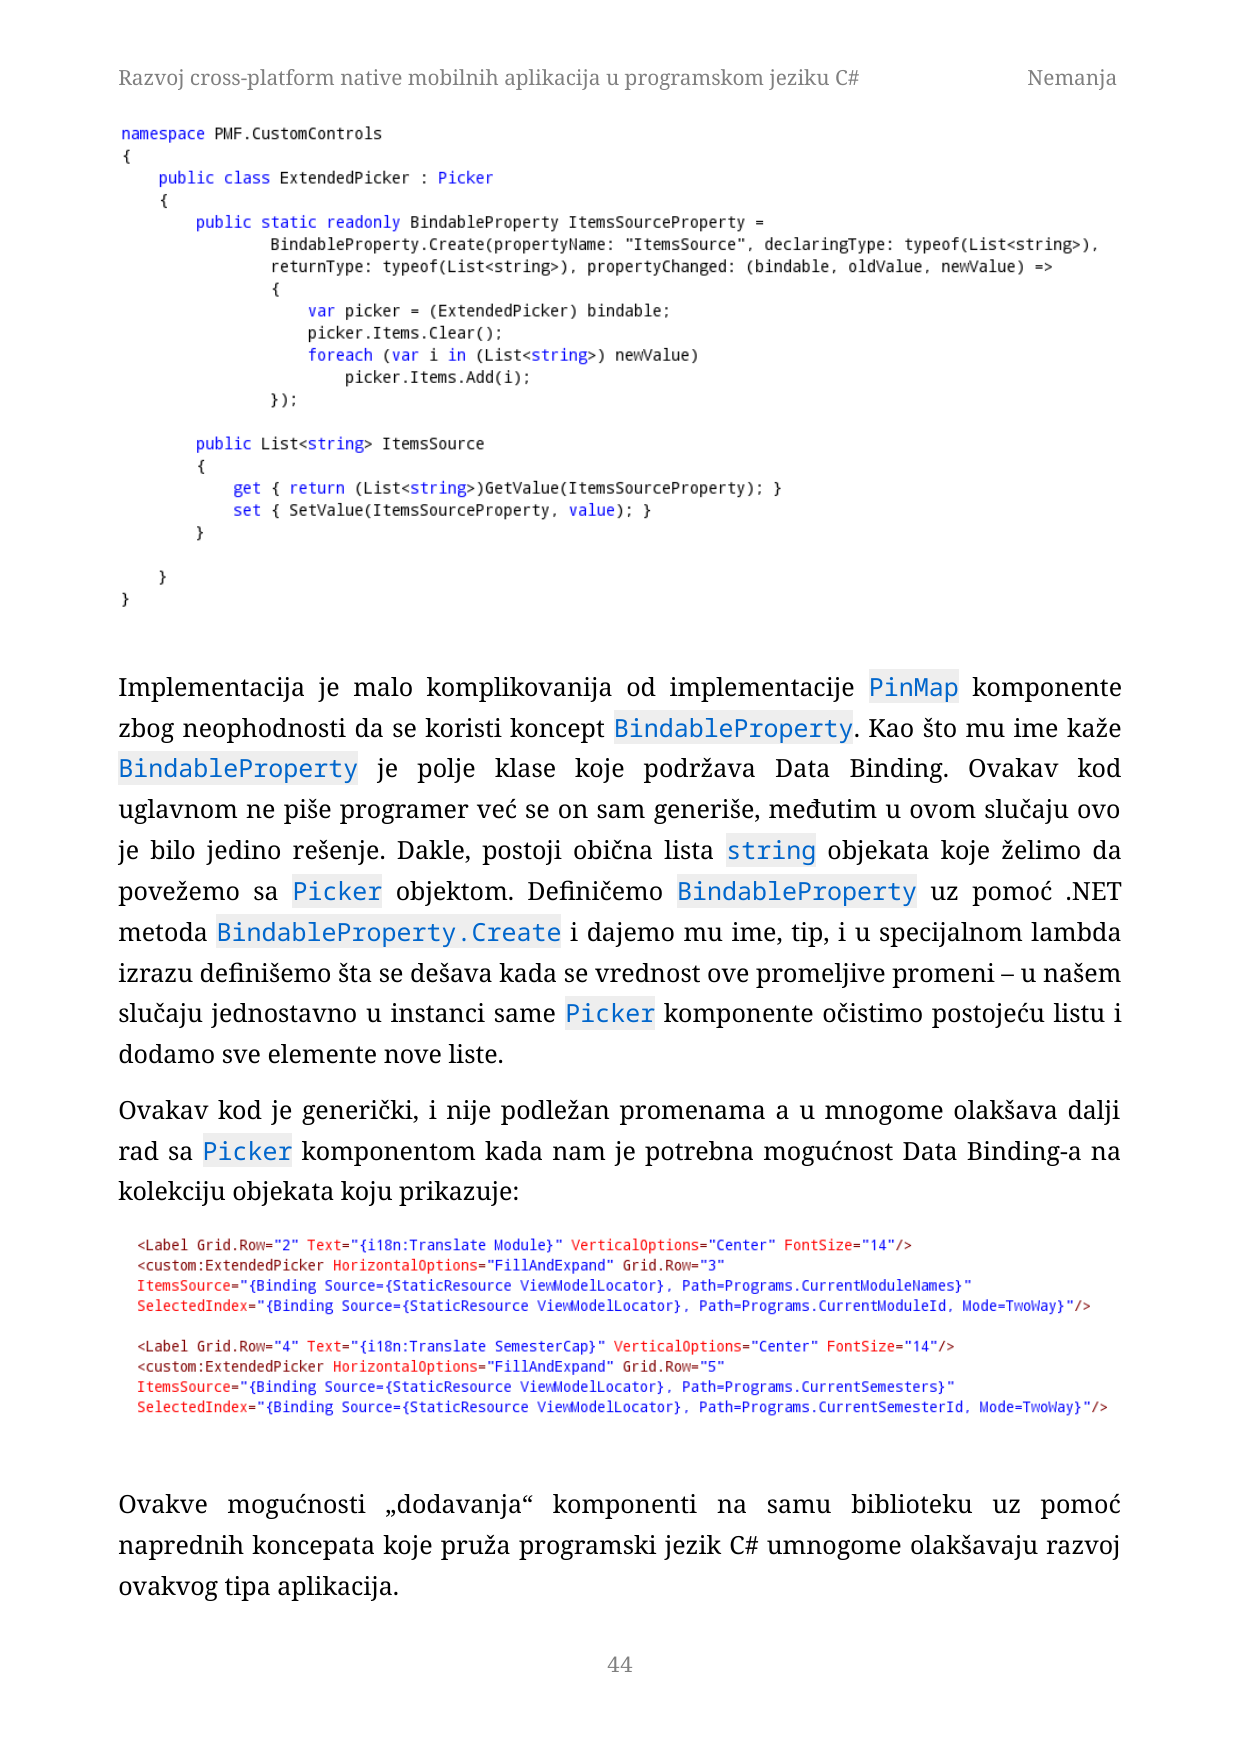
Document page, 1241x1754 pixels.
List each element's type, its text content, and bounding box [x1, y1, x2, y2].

text Ovakve mogućnosti „dodavanja“ komponenti na samu biblioteku uz pomoć naprednih koncepata koje pruža programski jezik C# umnogome olakšavaju razvoj ovakvog tipa aplikacija. [118, 1487, 1122, 1603]
picture [118, 1229, 1123, 1425]
text Ovakav kod je generički, i nije podležan promenama a u mnogome olakšava dalji rad sa Picker komponentom kada nam je potrebna mogućnost Data Binding-a na kolekciju objekata koju prikazuje: [118, 1092, 1122, 1208]
picture [118, 123, 1123, 608]
text Implementacija je malo komplikovanija od implementacije PinMap komponente zbog neophodnosti da se koristi koncept BindableProperty. Kao što mu ime kaže BindableProperty je polje klase koje podržava Data Binding. Ovakav kod uglavnom ne piše programer već se on sam generiše, međutim u ovom slučaju ovo je bilo jedino rešenje. Dakle, postoji obična lista string objekata koje želimo da povežemo sa Picker objektom. Definičemo BindableProperty uz pomoć .NET metoda BindableProperty.Create i dajemo mu ime, tip, i u specijalnom lambda izrazu definišemo šta se dešava kada se vrednost ove promeljive promeni – u našem slučaju jednostavno u instanci same Picker komponente očistimo postojeću listu i dodamo sve elemente nove liste. [118, 669, 1122, 1071]
